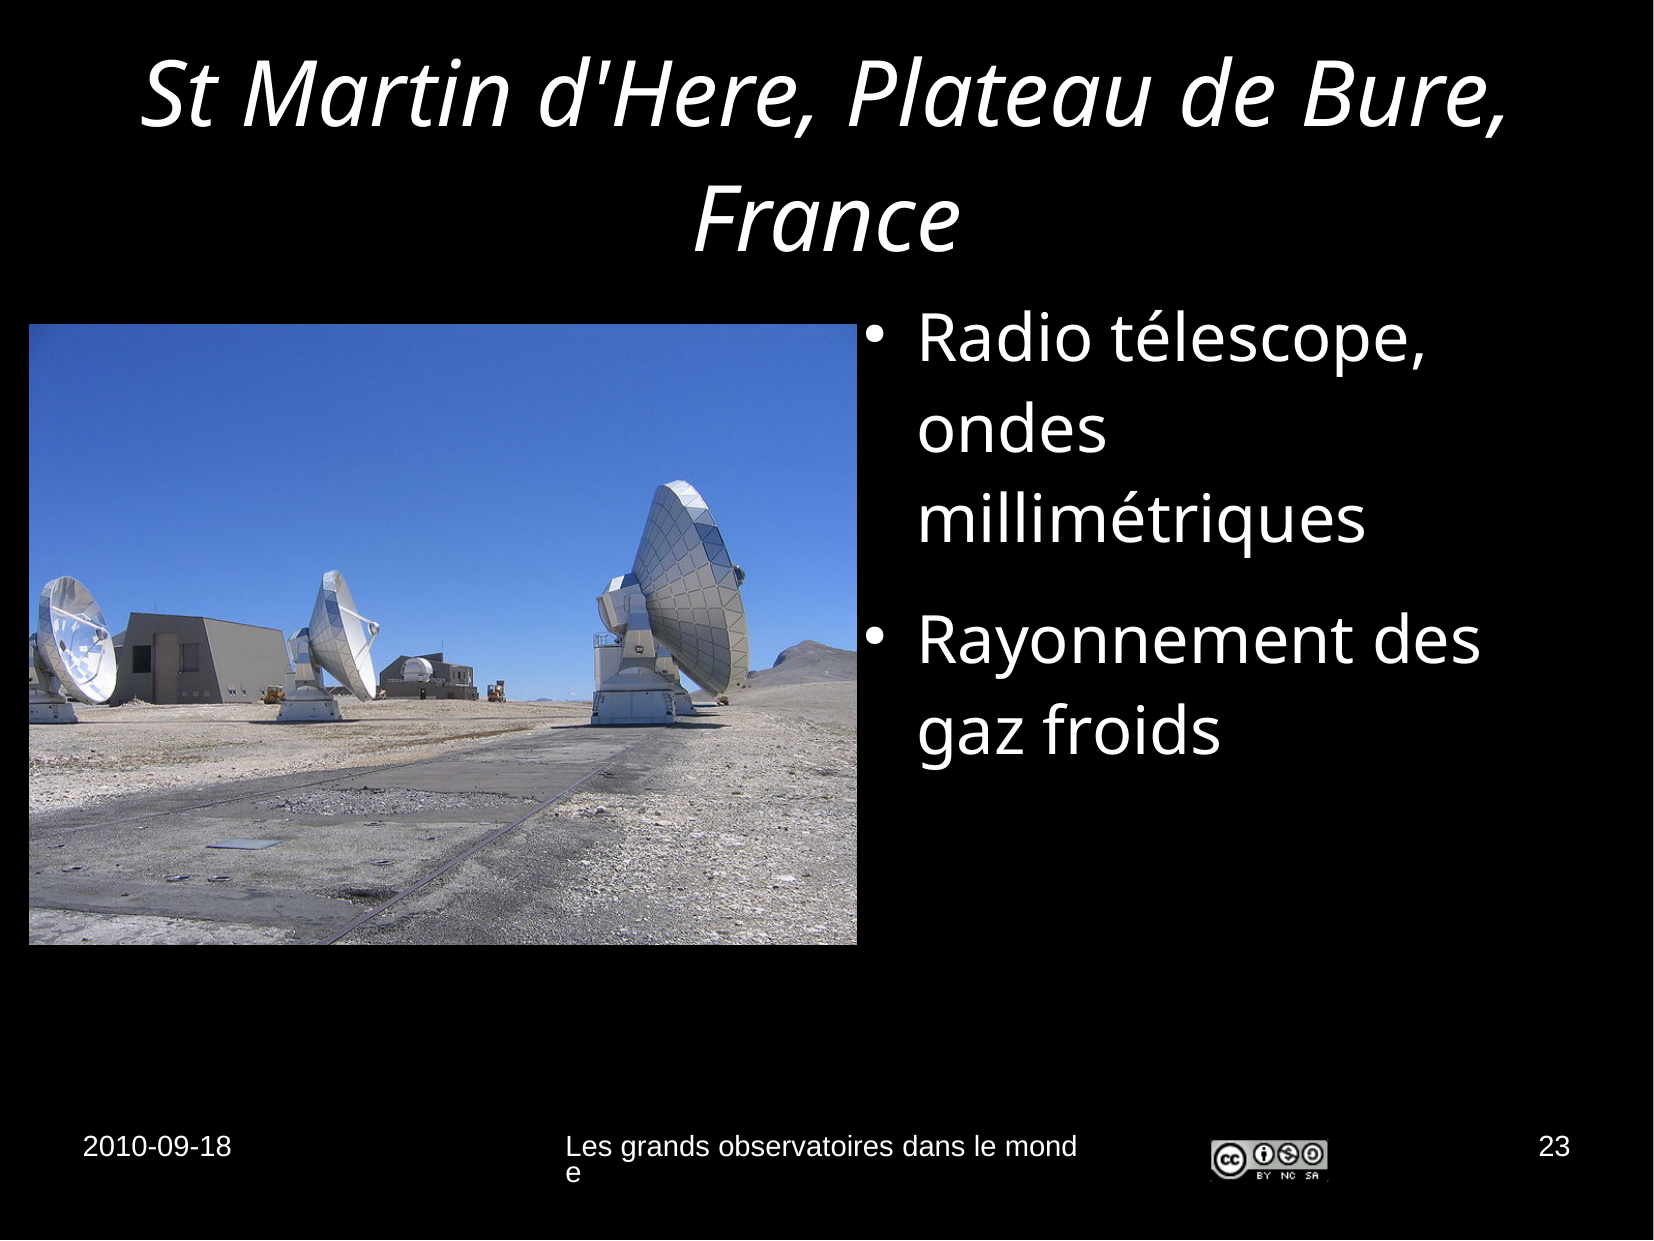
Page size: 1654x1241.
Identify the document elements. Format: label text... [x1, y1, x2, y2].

list Radio télescope, ondes millimétriques Rayonnement des gaz froids [845, 290, 1572, 1109]
picture [1210, 1139, 1329, 1182]
picture [29, 324, 857, 945]
title St Martin d'Here, Plateau de Bure, France [82, 23, 1571, 283]
